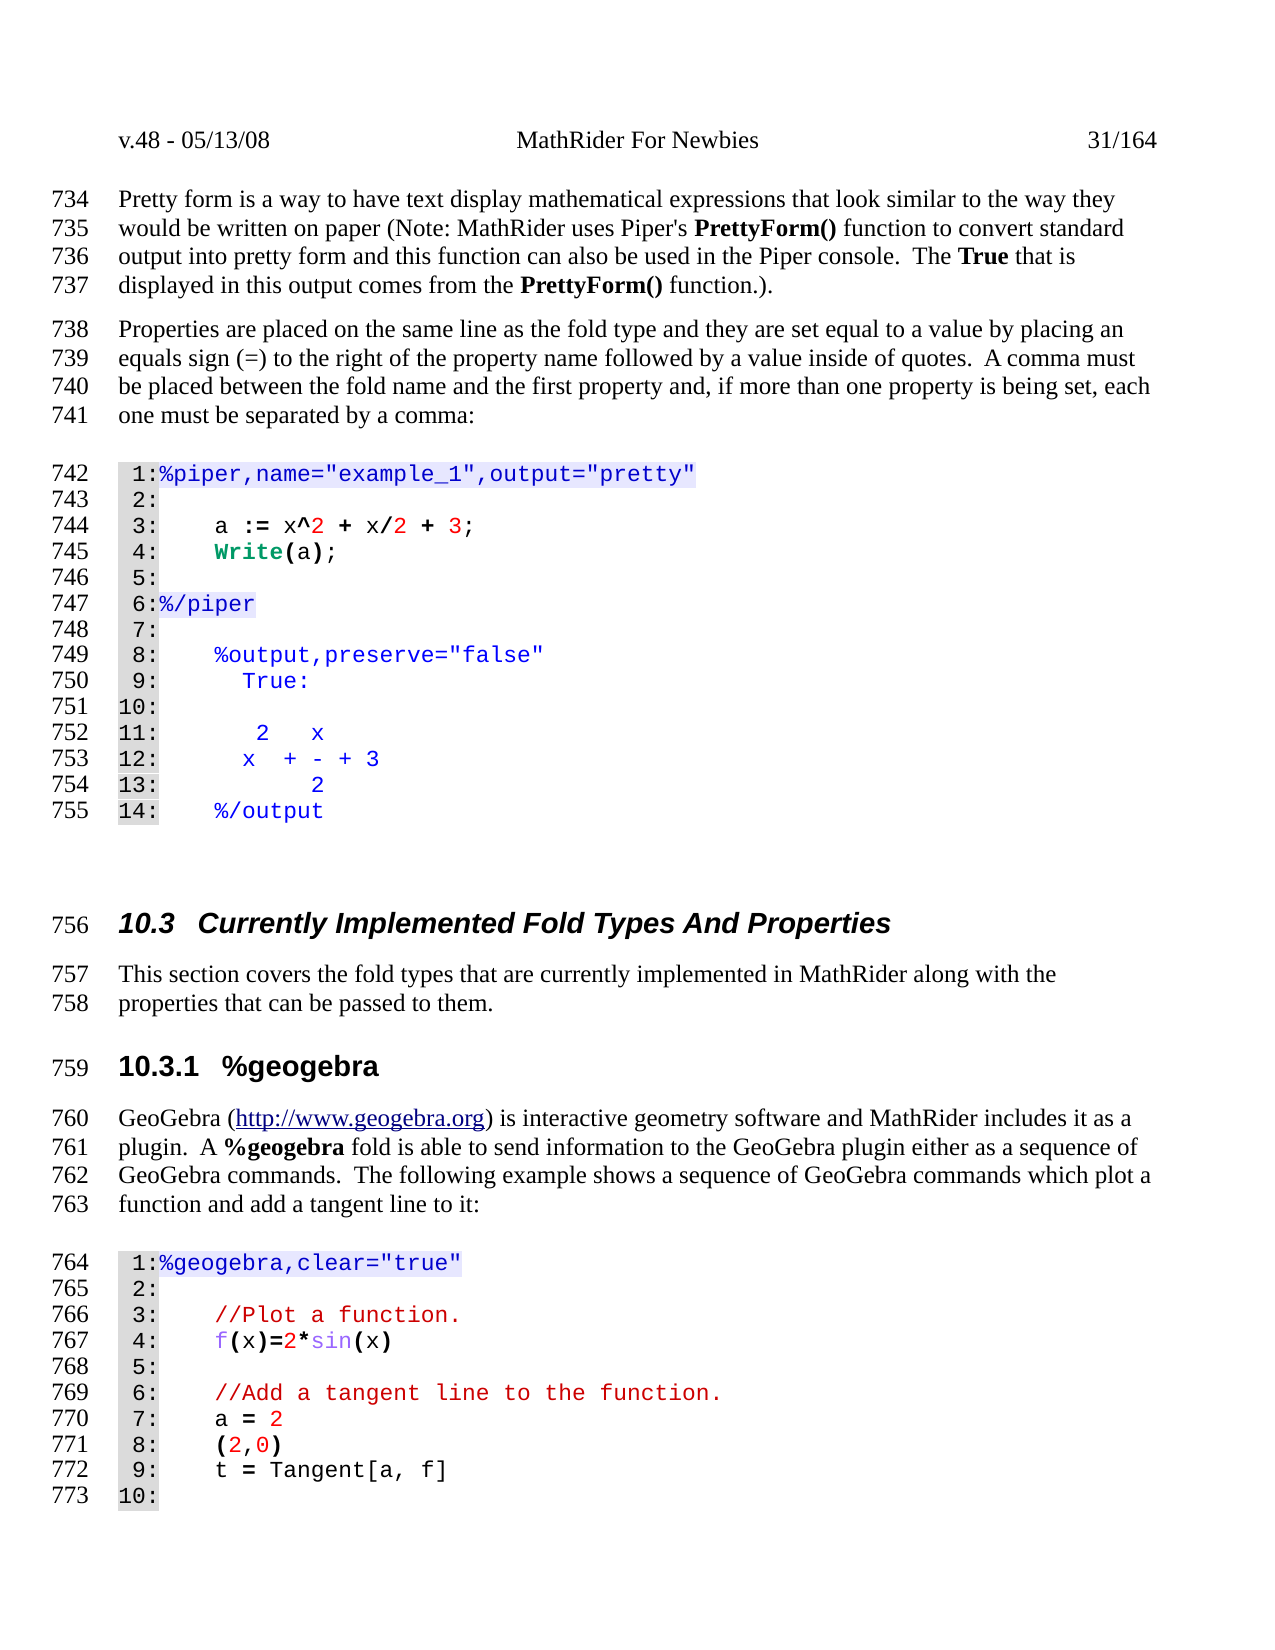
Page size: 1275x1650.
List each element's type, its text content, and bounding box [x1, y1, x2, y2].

text 13: 2 [118, 773, 1157, 799]
text 3: //Plot a function. [118, 1303, 1157, 1329]
text 3: a := x^2 + x/2 + 3; [118, 514, 1157, 540]
text 1:%piper,name="example_1",output="pretty" [118, 462, 1157, 488]
text Pretty form is a way to have text display mathematical expressions that look similar to the way they would be written on paper (Note: MathRider uses Piper's PrettyForm() function to convert standard output into pretty form and this function can also be used in the Piper console. The True that is displayed in this output comes from the PrettyForm() function.). [118, 184, 1157, 299]
text 14: %/output [118, 799, 1157, 825]
text 2: [118, 488, 1157, 514]
text 6: //Add a tangent line to the function. [118, 1381, 1157, 1407]
text 7: [118, 618, 1157, 644]
text 10: [118, 1485, 1157, 1511]
text 10: [118, 696, 1157, 722]
text 4: Write(a); [118, 540, 1157, 566]
text 12: x + - + 3 [118, 748, 1157, 773]
text This section covers the fold types that are currently implemented in MathRider along with the properties that can be passed to them. [118, 959, 1157, 1017]
text 9: t = Tangent[a, f] [118, 1459, 1157, 1485]
subtitle %geogebra [118, 1049, 1157, 1083]
text 1:%geogebra,clear="true" [118, 1251, 1157, 1277]
text 11: 2 x [118, 722, 1157, 748]
subtitle Currently Implemented Fold Types And Properties [118, 906, 1157, 939]
text 5: [118, 1355, 1157, 1381]
text 5: [118, 566, 1157, 592]
text 7: a = 2 [118, 1407, 1157, 1433]
text Properties are placed on the same line as the fold type and they are set equal to a value by placing an equals sign (=) to the right of the property name followed by a value inside of quotes. A comma must be placed between the fold name and the first property and, if more than one property is being set, each one must be separated by a comma: [118, 314, 1157, 429]
text 2: [118, 1277, 1157, 1303]
text 6:%/piper [118, 592, 1157, 618]
text GeoGebra (http://www.geogebra.org) is interactive geometry software and MathRider includes it as a plugin. A %geogebra fold is able to send information to the GeoGebra plugin either as a sequence of GeoGebra commands. The following example shows a sequence of GeoGebra commands which plot a function and add a tangent line to it: [118, 1103, 1157, 1218]
text 9: True: [118, 670, 1157, 696]
text 8: %output,preserve="false" [118, 644, 1157, 670]
text 8: (2,0) [118, 1433, 1157, 1459]
text 4: f(x)=2*sin(x) [118, 1329, 1157, 1355]
